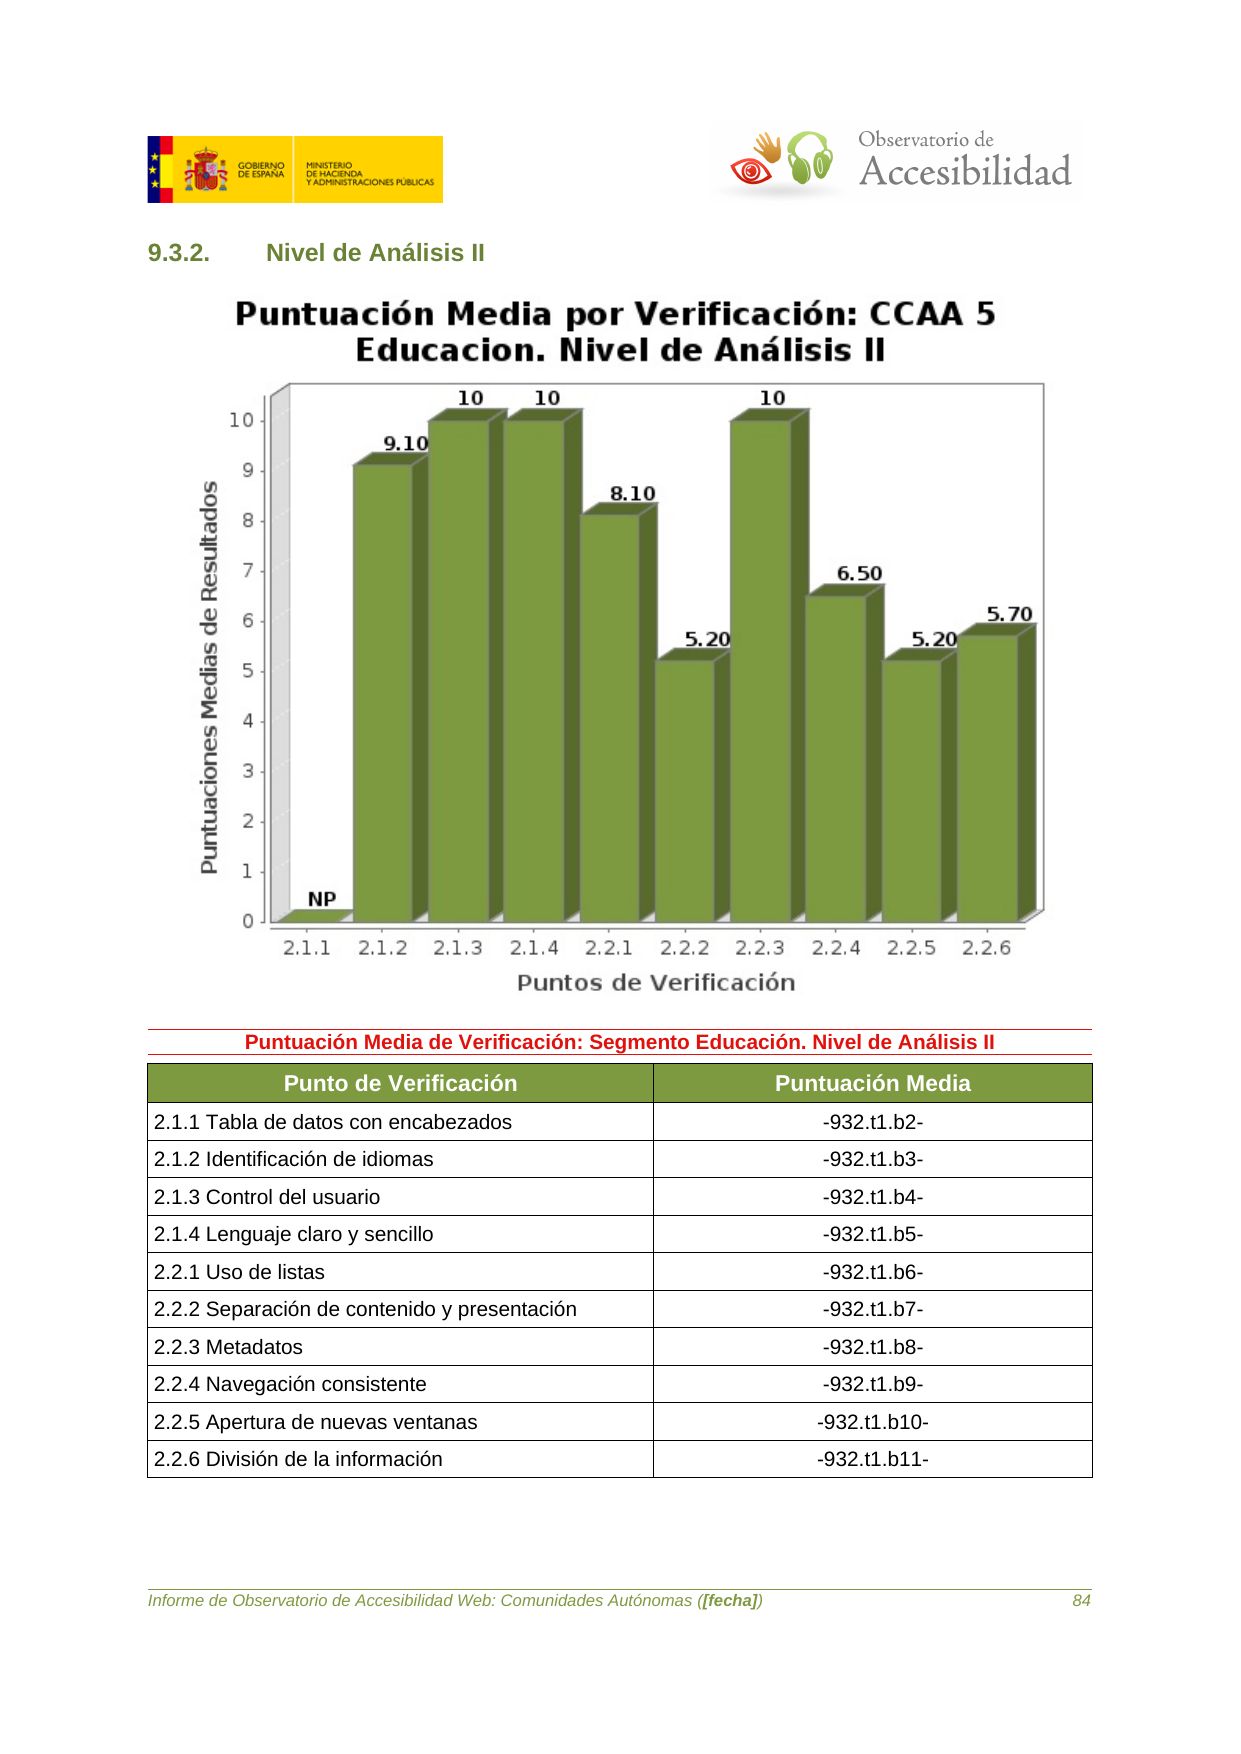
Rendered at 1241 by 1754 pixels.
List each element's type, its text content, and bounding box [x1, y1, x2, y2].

table_cell -932.t1.b6- [654, 1253, 1092, 1290]
text Puntuación Media de Verificación: Segmento Educación. Nivel de Análisis II [148, 1030, 1092, 1054]
table_cell 2.2.3 Metadatos [148, 1328, 653, 1365]
table_cell -932.t1.b7- [654, 1291, 1092, 1327]
table_cell -932.t1.b2- [654, 1103, 1092, 1140]
table_cell -932.t1.b10- [654, 1403, 1092, 1440]
table_cell 2.2.4 Navegación consistente [148, 1366, 653, 1402]
table_cell -932.t1.b8- [654, 1328, 1092, 1365]
picture [147, 136, 443, 203]
table_header Punto de Verificación [148, 1064, 653, 1102]
table_cell 2.2.5 Apertura de nuevas ventanas [148, 1403, 653, 1440]
picture [178, 294, 1062, 1005]
table_cell 2.1.2 Identificación de idiomas [148, 1141, 653, 1177]
table_cell 2.1.4 Lenguaje claro y sencillo [148, 1216, 653, 1252]
picture [710, 122, 1086, 205]
table_cell 2.1.3 Control del usuario [148, 1178, 653, 1215]
list Nivel de Análisis II [148, 238, 1092, 267]
table_cell 2.2.1 Uso de listas [148, 1253, 653, 1290]
table_cell 2.2.6 División de la información [148, 1441, 653, 1477]
table_cell -932.t1.b3- [654, 1141, 1092, 1177]
table_header Puntuación Media [654, 1064, 1092, 1102]
table_cell -932.t1.b9- [654, 1366, 1092, 1402]
table_cell -932.t1.b11- [654, 1441, 1092, 1477]
table_cell 2.1.1 Tabla de datos con encabezados [148, 1103, 653, 1140]
table_cell -932.t1.b5- [654, 1216, 1092, 1252]
table_cell -932.t1.b4- [654, 1178, 1092, 1215]
table_cell 2.2.2 Separación de contenido y presentación [148, 1291, 653, 1327]
